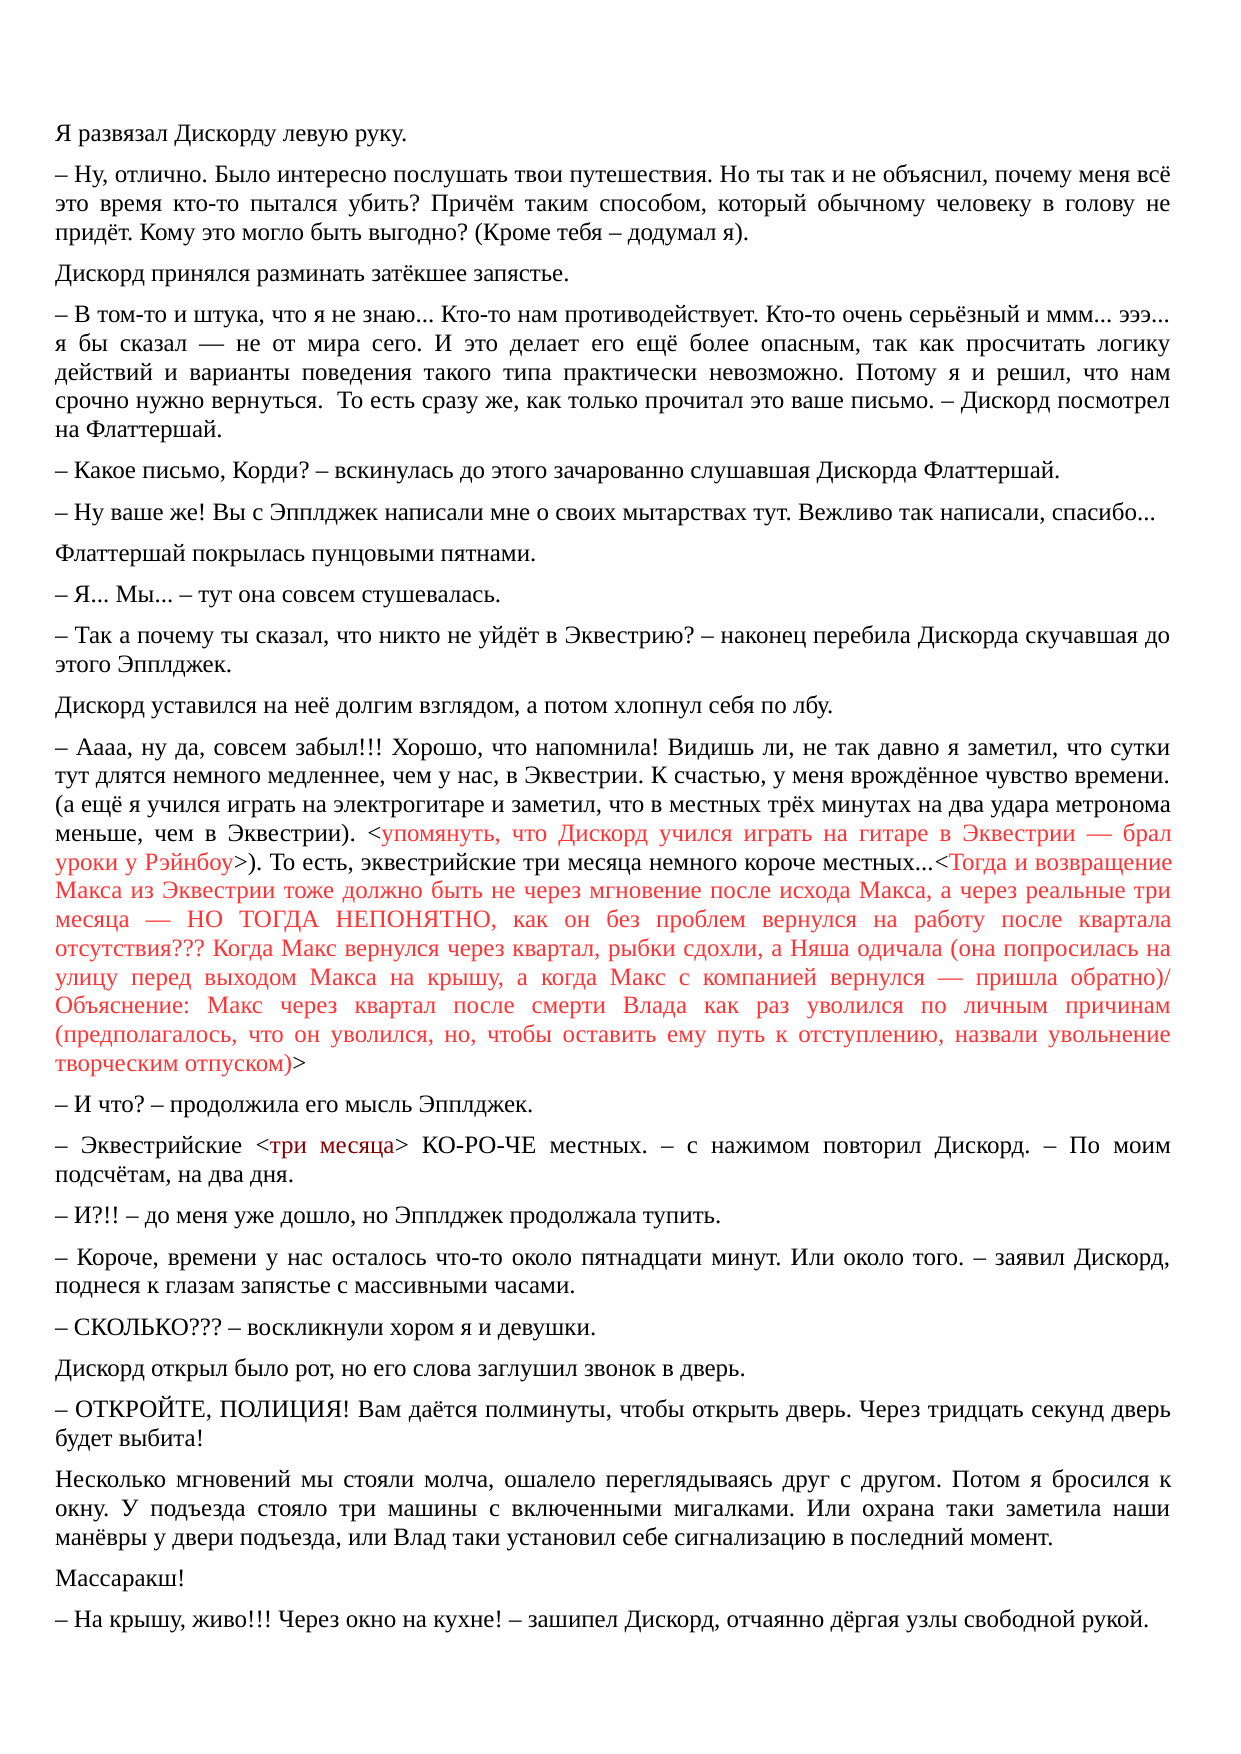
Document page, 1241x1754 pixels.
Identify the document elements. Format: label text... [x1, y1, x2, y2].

text – Какое письмо, Корди? – вскинулась до этого зачарованно слушавшая Дискорда Флаттершай. [55, 456, 1172, 484]
text – На крышу, живо!!! Через окно на кухне! – зашипел Дискорд, отчаянно дёргая узлы свободной рукой. [55, 1604, 1172, 1633]
text – Так а почему ты сказал, что никто не уйдёт в Эквестрию? – наконец перебила Дискорда скучавшая до этого Эпплджек. [55, 621, 1172, 678]
text – Короче, времени у нас осталось что-то около пятнадцати минут. Или около того. – заявил Дискорд, поднеся к глазам запястье с массивными часами. [55, 1242, 1172, 1299]
text – СКОЛЬКО??? – воскликнули хором я и девушки. [55, 1312, 1172, 1341]
text – И что? – продолжила его мысль Эпплджек. [55, 1089, 1172, 1118]
text – Ну, отлично. Было интересно послушать твои путешествия. Но ты так и не объяснил, почему меня всё это время кто-то пытался убить? Причём таким способом, который обычному человеку в голову не придёт. Кому это могло быть выгодно? (Кроме тебя – додумал я). [55, 159, 1172, 246]
text – И?!! – до меня уже дошло, но Эпплджек продолжала тупить. [55, 1201, 1172, 1229]
text Флаттершай покрылась пунцовыми пятнами. [55, 538, 1172, 567]
text Дискорд открыл было рот, но его слова заглушил звонок в дверь. [55, 1353, 1172, 1382]
text – Я... Мы... – тут она совсем стушевалась. [55, 579, 1172, 608]
text Дискорд уставился на неё долгим взглядом, а потом хлопнул себя по лбу. [55, 691, 1172, 719]
text – Эквестрийские <три месяца> КО-РО-ЧЕ местных. – с нажимом повторил Дискорд. – По моим подсчётам, на два дня. [55, 1131, 1172, 1188]
text – Аааа, ну да, совсем забыл!!! Хорошо, что напомнила! Видишь ли, не так давно я заметил, что сутки тут длятся немного медленнее, чем у нас, в Эквестрии. К счастью, у меня врождённое чувство времени. (а ещё я учился играть на электрогитаре и заметил, что в местных трёх минутах на два удара метронома меньше, чем в Эквестрии). <упомянуть, что Дискорд учился играть на гитаре в Эквестрии — брал уроки у Рэйнбоу>). То есть, эквестрийские три месяца немного короче местных...<Тогда и возвращение Макса из Эквестрии тоже должно быть не через мгновение после исхода Макса, а через реальные три месяца — НО ТОГДА НЕПОНЯТНО, как он без проблем вернулся на работу после квартала отсутствия??? Когда Макс вернулся через квартал, рыбки сдохли, а Няша одичала (она попросилась на улицу перед выходом Макса на крышу, а когда Макс с компанией вернулся — пришла обратно)/ Объяснение: Макс через квартал после смерти Влада как раз уволился по личным причинам (предполагалось, что он уволился, но, чтобы оставить ему путь к отступлению, назвали увольнение творческим отпуском)> [55, 732, 1172, 1077]
text Несколько мгновений мы стояли молча, ошалело переглядываясь друг с другом. Потом я бросился к окну. У подъезда стояло три машины с включенными мигалками. Или охрана таки заметила наши манёвры у двери подъезда, или Влад таки установил себе сигнализацию в последний момент. [55, 1464, 1172, 1551]
text – Ну ваше же! Вы с Эпплджек написали мне о своих мытарствах тут. Вежливо так написали, спасибо... [55, 497, 1172, 526]
text – В том-то и штука, что я не знаю... Кто-то нам противодействует. Кто-то очень серьёзный и ммм... эээ... я бы сказал — не от мира сего. И это делает его ещё более опасным, так как просчитать логику действий и варианты поведения такого типа практически невозможно. Потому я и решил, что нам срочно нужно вернуться. То есть сразу же, как только прочитал это ваше письмо. – Дискорд посмотрел на Флаттершай. [55, 299, 1172, 443]
text Дискорд принялся разминать затёкшее запястье. [55, 258, 1172, 287]
text Я развязал Дискорду левую руку. [55, 118, 1172, 147]
text Массаракш! [55, 1563, 1172, 1592]
text – ОТКРОЙТЕ, ПОЛИЦИЯ! Вам даётся полминуты, чтобы открыть дверь. Через тридцать секунд дверь будет выбита! [55, 1394, 1172, 1452]
